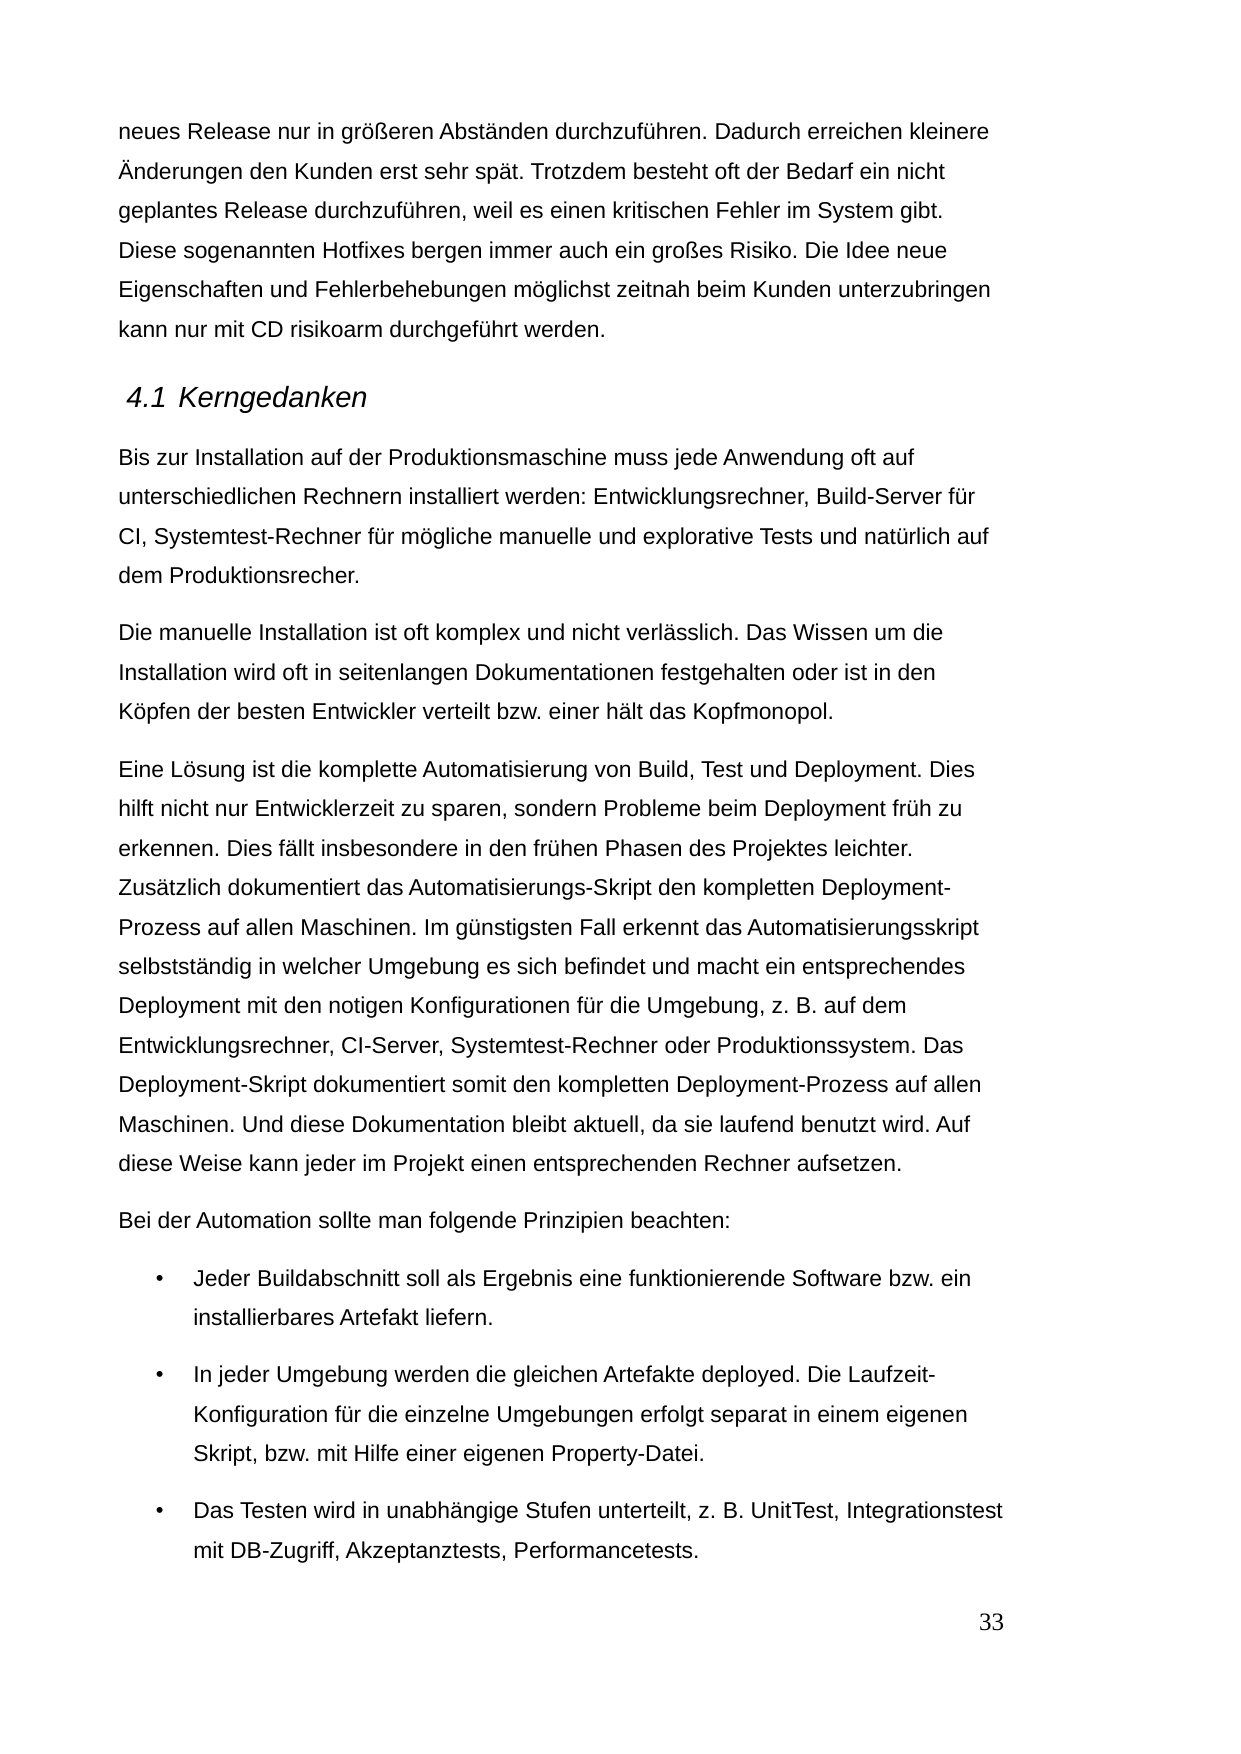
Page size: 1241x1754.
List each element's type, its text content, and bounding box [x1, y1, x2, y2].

list Jeder Buildabschnitt soll als Ergebnis eine funktionierende Software bzw. ein installierbares Artefakt liefern. [156, 1265, 1004, 1331]
subtitle Kerngedanken [118, 380, 1004, 413]
text Bei der Automation sollte man folgende Prinzipien beachten: [118, 1207, 1004, 1234]
list Das Testen wird in unabhängige Stufen unterteilt, z. B. UnitTest, Integrationstest mit DB-Zugriff, Akzeptanztests, Performancetests. [156, 1497, 1004, 1563]
list In jeder Umgebung werden die gleichen Artefakte deployed. Die Laufzeit-Konfiguration für die einzelne Umgebungen erfolgt separat in einem eigenen Skript, bzw. mit Hilfe einer eigenen Property-Datei. [156, 1361, 1004, 1467]
text Eine Lösung ist die komplette Automatisierung von Build, Test und Deployment. Dies hilft nicht nur Entwicklerzeit zu sparen, sondern Probleme beim Deployment früh zu erkennen. Dies fällt insbesondere in den frühen Phasen des Projektes leichter. Zusätzlich dokumentiert das Automatisierungs-Skript den kompletten Deployment-Prozess auf allen Maschinen. Im günstigsten Fall erkennt das Automatisierungsskript selbstständig in welcher Umgebung es sich befindet und macht ein entsprechendes Deployment mit den notigen Konfigurationen für die Umgebung, z. B. auf dem Entwicklungsrechner, CI-Server, Systemtest-Rechner oder Produktionssystem. Das Deployment-Skript dokumentiert somit den kompletten Deployment-Prozess auf allen Maschinen. Und diese Dokumentation bleibt aktuell, da sie laufend benutzt wird. Auf diese Weise kann jeder im Projekt einen entsprechenden Rechner aufsetzen. [118, 756, 1004, 1177]
text Die manuelle Installation ist oft komplex und nicht verlässlich. Das Wissen um die Installation wird oft in seitenlangen Dokumentationen festgehalten oder ist in den Köpfen der besten Entwickler verteilt bzw. einer hält das Kopfmonopol. [118, 619, 1004, 725]
text neues Release nur in größeren Abständen durchzuführen. Dadurch erreichen kleinere Änderungen den Kunden erst sehr spät. Trotzdem besteht oft der Bedarf ein nicht geplantes Release durchzuführen, weil es einen kritischen Fehler im System gibt. Diese sogenannten Hotfixes bergen immer auch ein großes Risiko. Die Idee neue Eigenschaften und Fehlerbehebungen möglichst zeitnah beim Kunden unterzubringen kann nur mit CD risikoarm durchgeführt werden. [118, 118, 1004, 342]
text Bis zur Installation auf der Produktionsmaschine muss jede Anwendung oft auf unterschiedlichen Rechnern installiert werden: Entwicklungsrechner, Build-Server für CI, Systemtest-Rechner für mögliche manuelle und explorative Tests und natürlich auf dem Produktionsrecher. [118, 444, 1004, 588]
